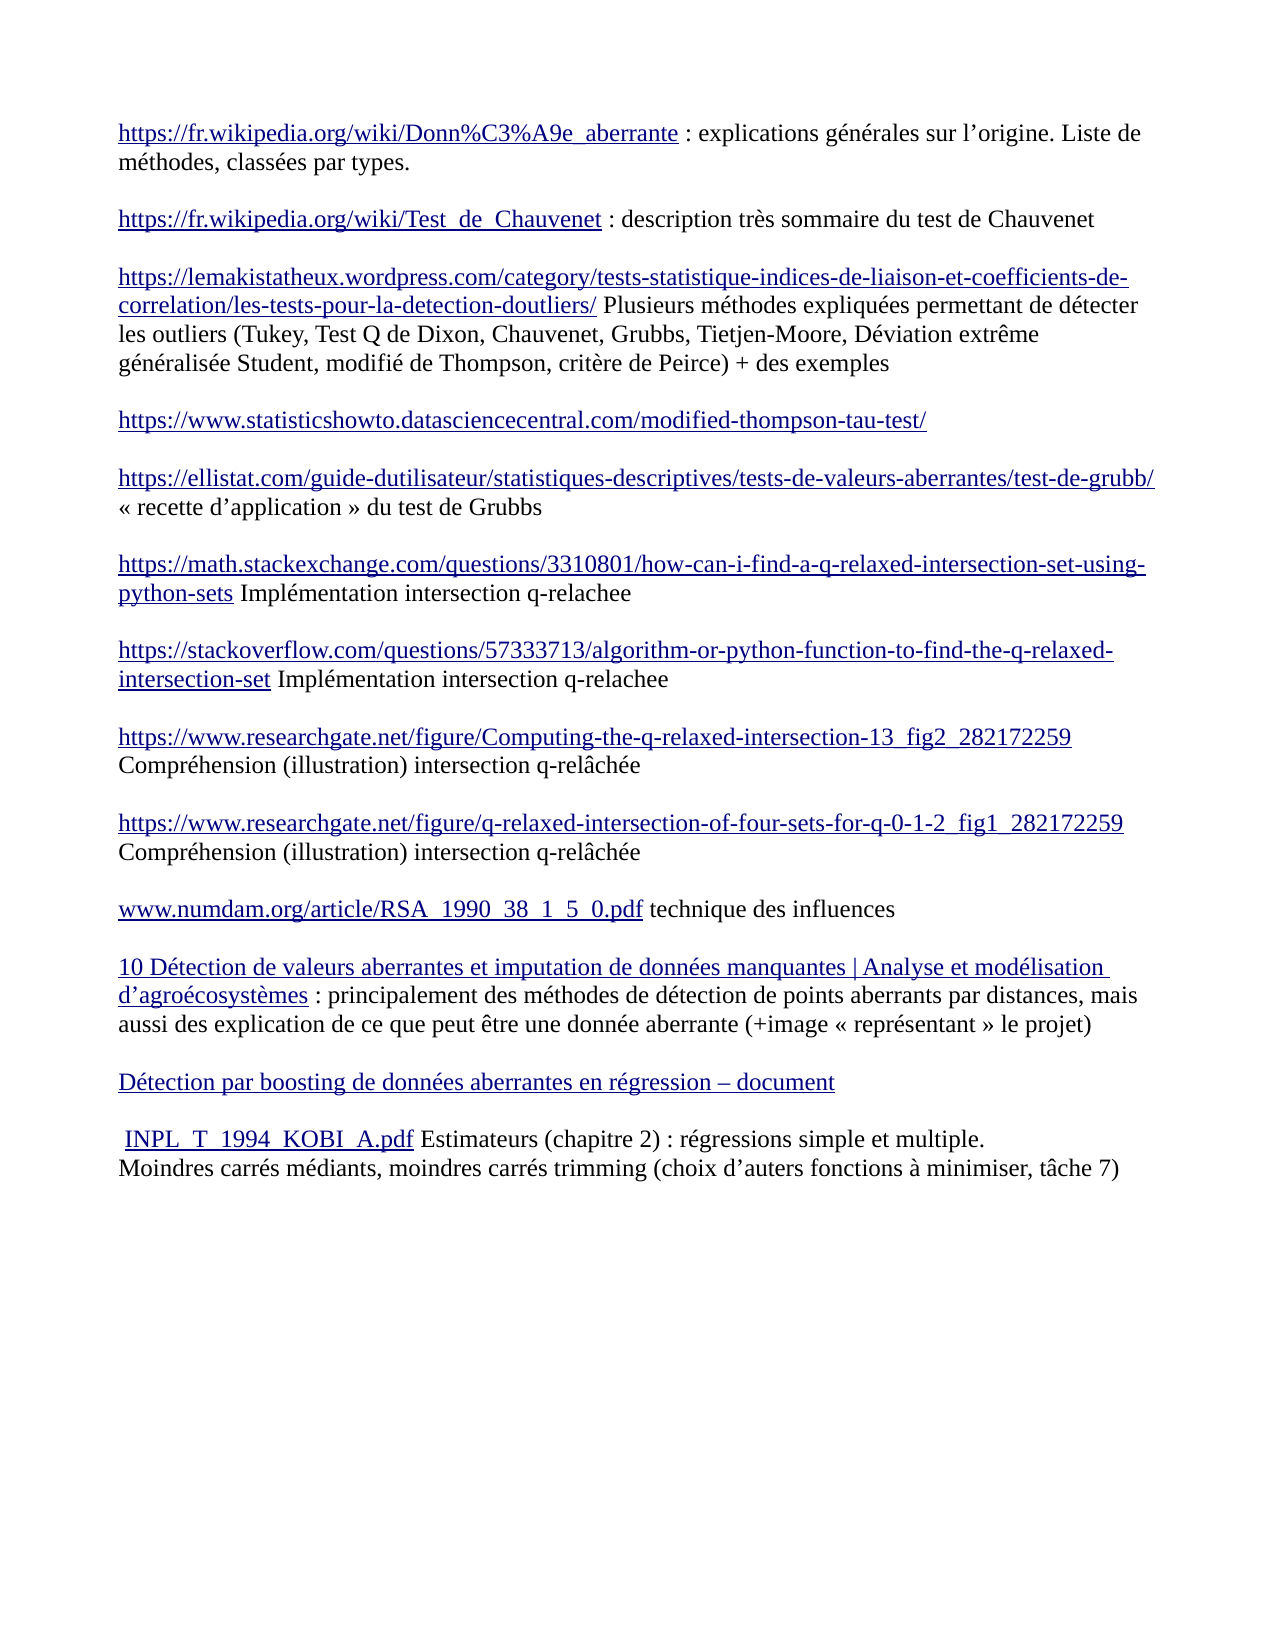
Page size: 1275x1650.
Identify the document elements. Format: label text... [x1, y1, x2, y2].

text INPL_T_1994_KOBI_A.pdf Estimateurs (chapitre 2) : régressions simple et multiple. [118, 1124, 1157, 1153]
text https://www.researchgate.net/figure/Computing-the-q-relaxed-intersection-13_fig2_282172259 Compréhension (illustration) intersection q-relâchée [118, 722, 1157, 779]
text https://ellistat.com/guide-dutilisateur/statistiques-descriptives/tests-de-valeurs-aberrantes/test-de-grubb/ « recette d’application » du test de Grubbs [118, 463, 1157, 521]
text https://math.stackexchange.com/questions/3310801/how-can-i-find-a-q-relaxed-intersection-set-using-python-sets Implémentation intersection q-relachee [118, 549, 1157, 607]
text https://www.statisticshowto.datasciencecentral.com/modified-thompson-tau-test/ [118, 406, 1157, 434]
text 10 Détection de valeurs aberrantes et imputation de données manquantes | Analyse et modélisation d’agroécosystèmes : principalement des méthodes de détection de points aberrants par distances, mais aussi des explication de ce que peut être une donnée aberrante (+image « représentant » le projet) [118, 952, 1157, 1038]
text https://www.researchgate.net/figure/q-relaxed-intersection-of-four-sets-for-q-0-1-2_fig1_282172259 [118, 808, 1157, 837]
text Moindres carrés médiants, moindres carrés trimming (choix d’auters fonctions à minimiser, tâche 7) [118, 1153, 1157, 1182]
text Compréhension (illustration) intersection q-relâchée [118, 837, 1157, 866]
text https://fr.wikipedia.org/wiki/Donn%C3%A9e_aberrante : explications générales sur l’origine. Liste de méthodes, classées par types. [118, 118, 1157, 176]
text www.numdam.org/article/RSA_1990_38_1_5_0.pdf technique des influences [118, 894, 1157, 923]
text Détection par boosting de données aberrantes en régression – document [118, 1067, 1157, 1096]
text https://stackoverflow.com/questions/57333713/algorithm-or-python-function-to-find-the-q-relaxed-intersection-set Implémentation intersection q-relachee [118, 636, 1157, 693]
text https://lemakistatheux.wordpress.com/category/tests-statistique-indices-de-liaison-et-coefficients-de-correlation/les-tests-pour-la-detection-doutliers/ Plusieurs méthodes expliquées permettant de détecter les outliers (Tukey, Test Q de Dixon, Chauvenet, Grubbs, Tietjen-Moore, Déviation extrême généralisée Student, modifié de Thompson, critère de Peirce) + des exemples [118, 262, 1157, 377]
text https://fr.wikipedia.org/wiki/Test_de_Chauvenet : description très sommaire du test de Chauvenet [118, 204, 1157, 233]
